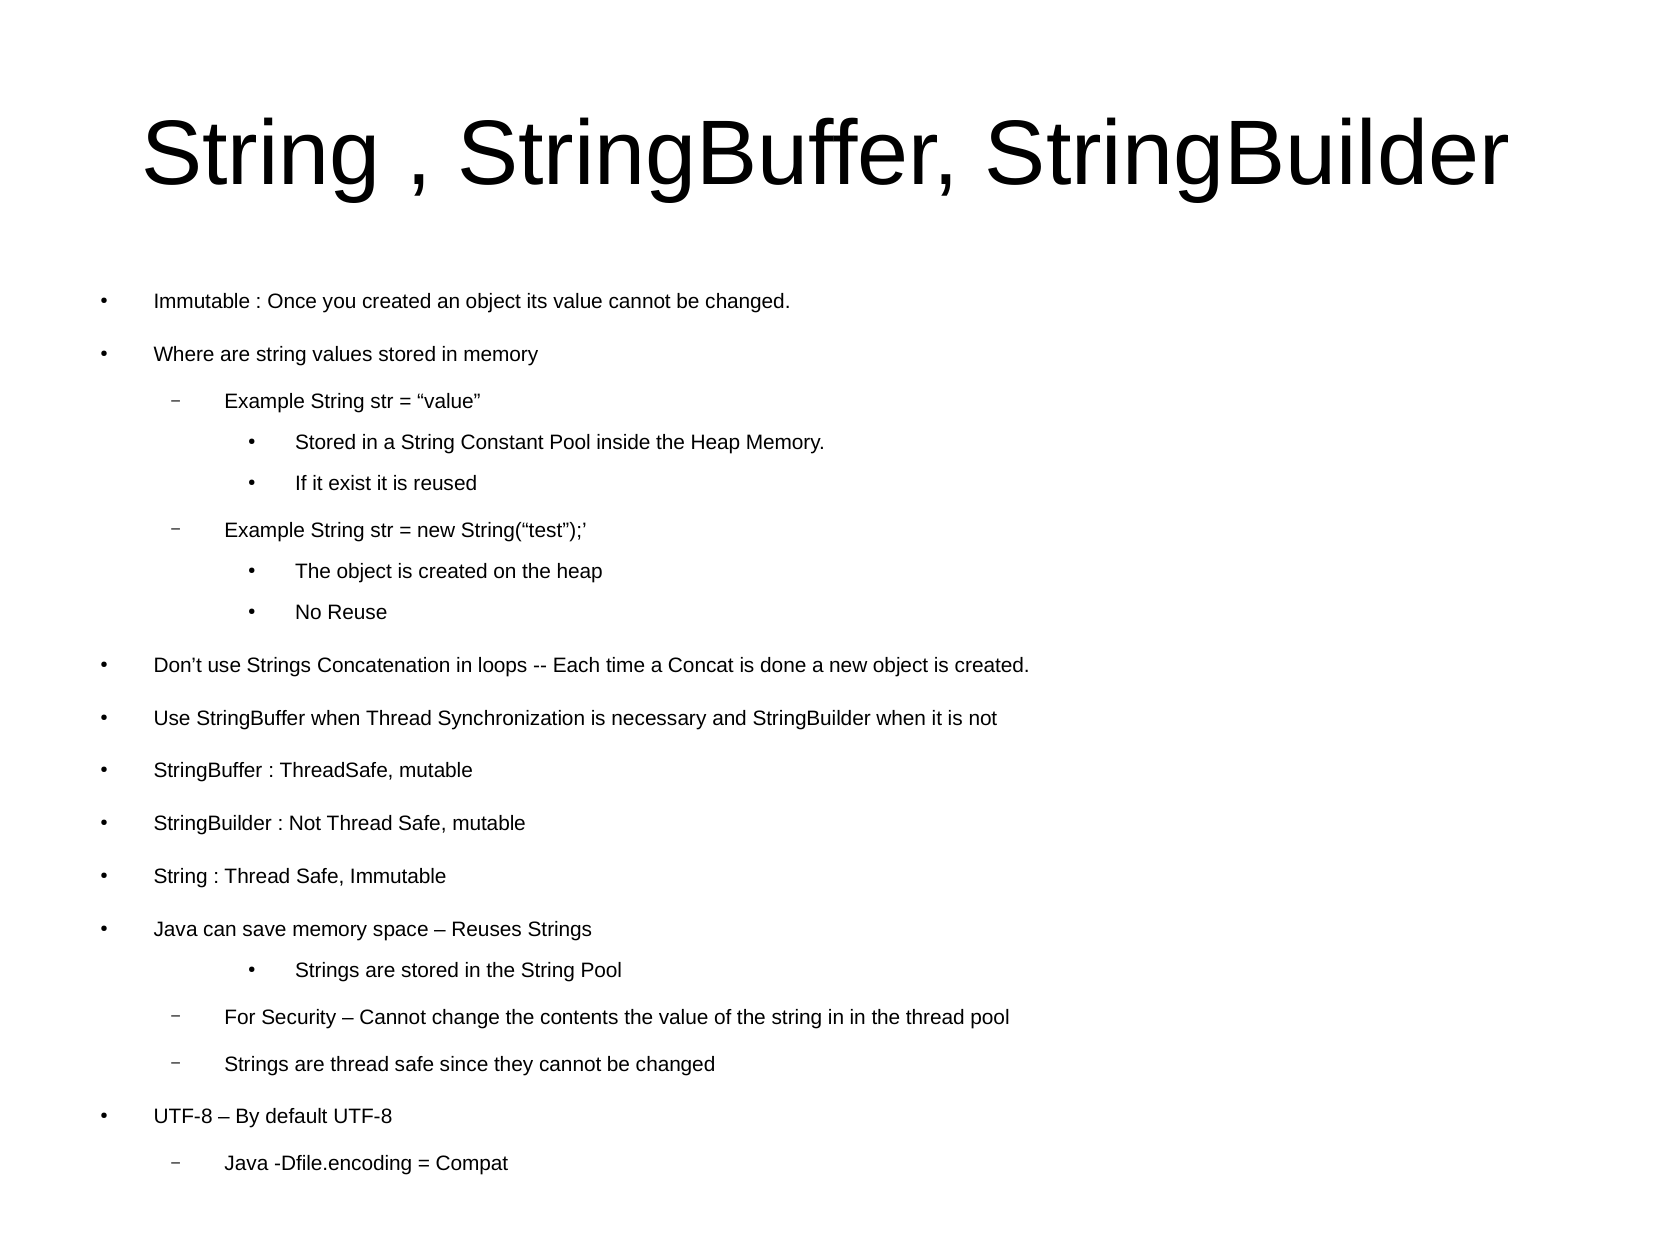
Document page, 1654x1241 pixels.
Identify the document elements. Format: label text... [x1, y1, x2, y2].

list Immutable : Once you created an object its value cannot be changed. Where are string values stored in memory Example String str = “value” Stored in a String Constant Pool inside the Heap Memory. If it exist it is reused Example String str = new String(“test”);’ The object is created on the heap No Reuse Don’t use Strings Concatenation in loops -- Each time a Concat is done a new object is created. Use StringBuffer when Thread Synchronization is necessary and StringBuilder when it is not StringBuffer : ThreadSafe, mutable StringBuilder : Not Thread Safe, mutable String : Thread Safe, Immutable Java can save memory space – Reuses Strings Strings are stored in the String Pool For Security – Cannot change the contents the value of the string in in the thread pool Strings are thread safe since they cannot be changed UTF-8 – By default UTF-8 Java -Dfile.encoding = Compat [82, 290, 1571, 1216]
title String , StringBuffer, StringBuilder [82, 49, 1571, 257]
